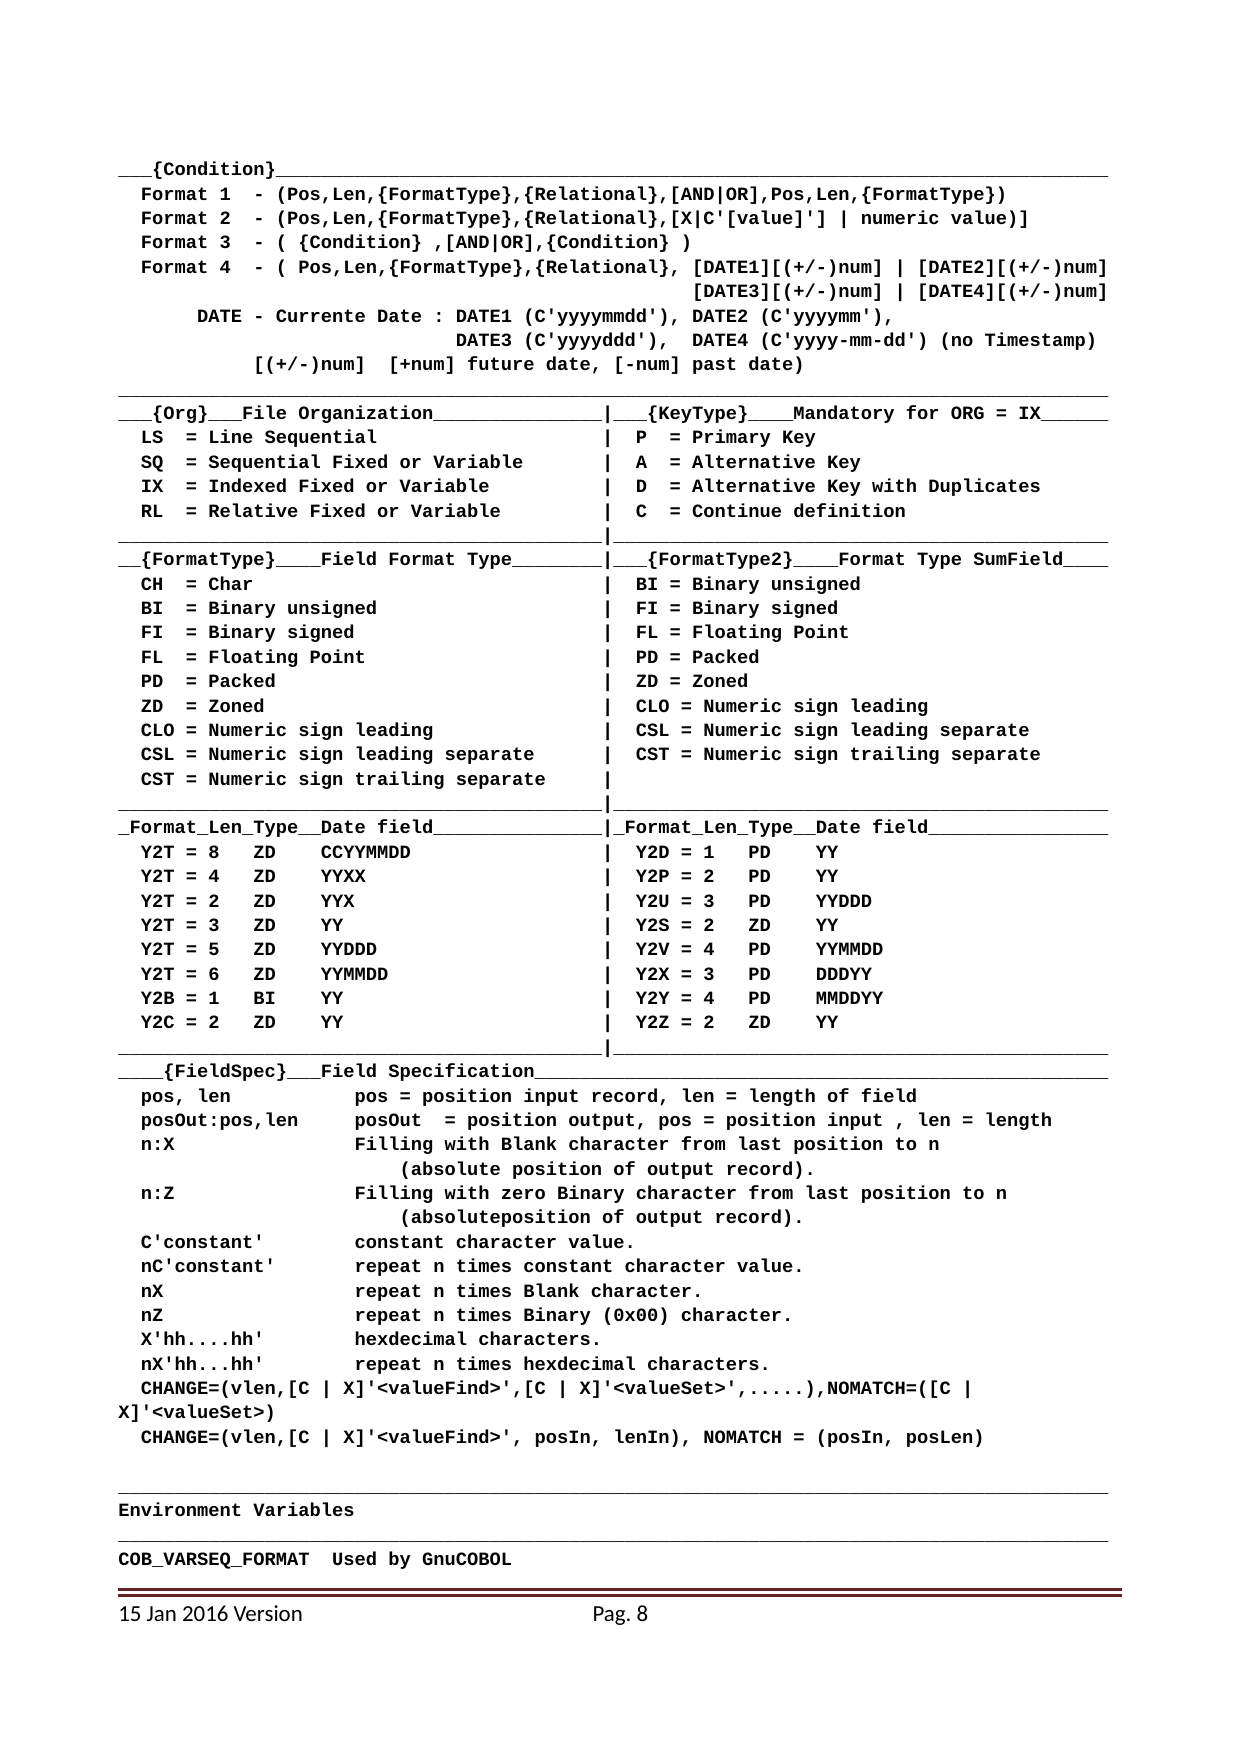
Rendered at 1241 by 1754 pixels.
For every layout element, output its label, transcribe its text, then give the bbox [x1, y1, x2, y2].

text CSL = Numeric sign leading separate | CST = Numeric sign trailing separate [118, 745, 1122, 766]
text LS = Line Sequential | P = Primary Key [118, 428, 1122, 449]
text [DATE3][(+/-)num] | [DATE4][(+/-)num] [118, 282, 1122, 303]
text __{FormatType}____Field Format Type________|___{FormatType2}____Format Type SumField____ [118, 550, 1122, 571]
text [(+/-)num] [+num] future date, [-num] past date) [118, 355, 1122, 376]
text nX'hh...hh' repeat n times hexdecimal characters. [118, 1354, 1122, 1376]
text nZ repeat n times Binary (0x00) character. [118, 1306, 1122, 1327]
text ZD = Zoned | CLO = Numeric sign leading [118, 696, 1122, 718]
text Format 4 - ( Pos,Len,{FormatType},{Relational}, [DATE1][(+/-)num] | [DATE2][(+/-)num] [118, 258, 1122, 279]
text Format 2 - (Pos,Len,{FormatType},{Relational},[X|C'[value]'] | numeric value)] [118, 209, 1122, 230]
text ________________________________________________________________________________________ [118, 1525, 1122, 1546]
text CHANGE=(vlen,[C | X]'<valueFind>', posIn, lenIn), NOMATCH = (posIn, posLen) [118, 1428, 1122, 1449]
text Environment Variables [118, 1501, 1122, 1522]
text nX repeat n times Blank character. [118, 1281, 1122, 1303]
text Y2B = 1 BI YY | Y2Y = 4 PD MMDDYY [118, 989, 1122, 1010]
text n:Z Filling with zero Binary character from last position to n [118, 1184, 1122, 1205]
text C'constant' constant character value. [118, 1233, 1122, 1254]
text Y2C = 2 ZD YY | Y2Z = 2 ZD YY [118, 1013, 1122, 1034]
text X'hh....hh' hexdecimal characters. [118, 1330, 1122, 1351]
text ___________________________________________|____________________________________________ [118, 526, 1122, 547]
text n:X Filling with Blank character from last position to n [118, 1135, 1122, 1156]
text DATE3 (C'yyyyddd'), DATE4 (C'yyyy-mm-dd') (no Timestamp) [118, 331, 1122, 352]
text Y2T = 2 ZD YYX | Y2U = 3 PD YYDDD [118, 891, 1122, 913]
text Format 1 - (Pos,Len,{FormatType},{Relational},[AND|OR],Pos,Len,{FormatType}) [118, 184, 1122, 206]
text CHANGE=(vlen,[C | X]'<valueFind>',[C | X]'<valueSet>',.....),NOMATCH=([C | X]'<valueSet>) [118, 1379, 1122, 1424]
text IX = Indexed Fixed or Variable | D = Alternative Key with Duplicates [118, 477, 1122, 498]
text ___{Org}___File Organization_______________|___{KeyType}____Mandatory for ORG = IX______ [118, 404, 1122, 425]
text Format 3 - ( {Condition} ,[AND|OR],{Condition} ) [118, 233, 1122, 254]
text ____{FieldSpec}___Field Specification___________________________________________________ [118, 1062, 1122, 1083]
text COB_VARSEQ_FORMAT Used by GnuCOBOL [118, 1549, 1122, 1571]
text pos, len pos = position input record, len = length of field [118, 1086, 1122, 1108]
text Y2T = 8 ZD CCYYMMDD | Y2D = 1 PD YY [118, 843, 1122, 864]
text ________________________________________________________________________________________ [118, 1476, 1122, 1498]
text CST = Numeric sign trailing separate | [118, 769, 1122, 791]
text CH = Char | BI = Binary unsigned [118, 574, 1122, 596]
text (absoluteposition of output record). [118, 1208, 1122, 1229]
text Y2T = 4 ZD YYXX | Y2P = 2 PD YY [118, 867, 1122, 888]
text Y2T = 6 ZD YYMMDD | Y2X = 3 PD DDDYY [118, 964, 1122, 986]
text posOut:pos,len posOut = position output, pos = position input , len = length [118, 1111, 1122, 1132]
text ___{Condition}__________________________________________________________________________ [118, 160, 1122, 181]
text _Format_Len_Type__Date field_______________|_Format_Len_Type__Date field________________ [118, 818, 1122, 839]
text PD = Packed | ZD = Zoned [118, 672, 1122, 693]
text nC'constant' repeat n times constant character value. [118, 1257, 1122, 1278]
text RL = Relative Fixed or Variable | C = Continue definition [118, 501, 1122, 523]
text CLO = Numeric sign leading | CSL = Numeric sign leading separate [118, 721, 1122, 742]
text DATE - Currente Date : DATE1 (C'yyyymmdd'), DATE2 (C'yyyymm'), [118, 306, 1122, 328]
text ___________________________________________|____________________________________________ [118, 1038, 1122, 1059]
text ___________________________________________|____________________________________________ [118, 794, 1122, 815]
text Y2T = 3 ZD YY | Y2S = 2 ZD YY [118, 916, 1122, 937]
text (absolute position of output record). [118, 1159, 1122, 1181]
text ________________________________________________________________________________________ [118, 379, 1122, 401]
text FI = Binary signed | FL = Floating Point [118, 623, 1122, 644]
text SQ = Sequential Fixed or Variable | A = Alternative Key [118, 453, 1122, 474]
text FL = Floating Point | PD = Packed [118, 648, 1122, 669]
text Y2T = 5 ZD YYDDD | Y2V = 4 PD YYMMDD [118, 940, 1122, 961]
text BI = Binary unsigned | FI = Binary signed [118, 599, 1122, 620]
